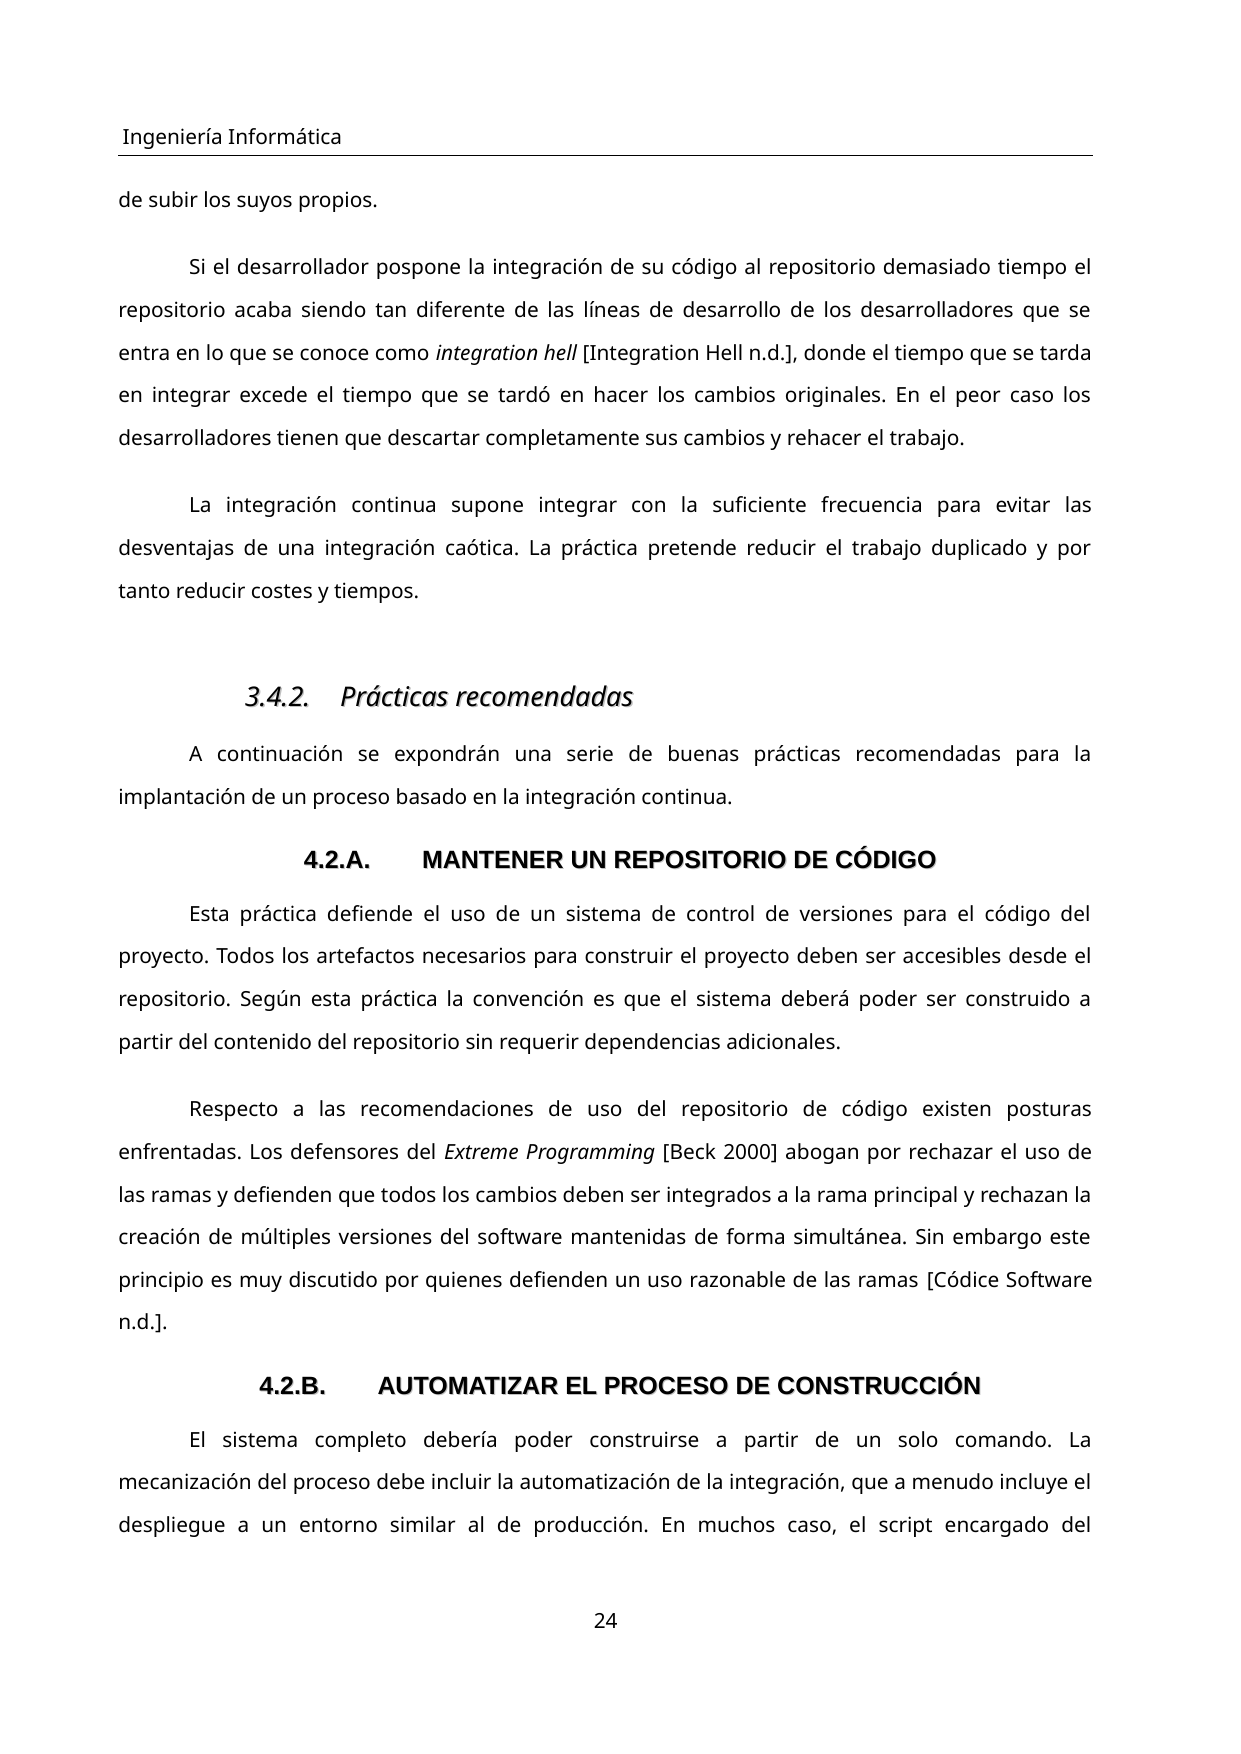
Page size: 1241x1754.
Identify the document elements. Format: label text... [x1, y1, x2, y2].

text A continuación se expondrán una serie de buenas prácticas recomendadas para la implantación de un proceso basado en la integración continua. [118, 739, 1093, 810]
text El sistema completo debería poder construirse a partir de un solo comando. La mecanización del proceso debe incluir la automatización de la integración, que a menudo incluye el despliegue a un entorno similar al de producción. En muchos caso, el script encargado del [118, 1425, 1093, 1538]
text Si el desarrollador pospone la integración de su código al repositorio demasiado tiempo el repositorio acaba siendo tan diferente de las líneas de desarrollo de los desarrolladores que se entra en lo que se conoce como integration hell [Integration Hell n.d.], donde el tiempo que se tarda en integrar excede el tiempo que se tardó en hacer los cambios originales. En el peor caso los desarrolladores tienen que descartar completamente sus cambios y rehacer el trabajo. [118, 252, 1093, 451]
text La integración continua supone integrar con la suficiente frecuencia para evitar las desventajas de una integración caótica. La práctica pretende reducir el trabajo duplicado y por tanto reducir costes y tiempos. [118, 491, 1093, 604]
subtitle Prácticas recomendadas [310, 677, 1093, 714]
text de subir los suyos propios. [118, 185, 1093, 213]
text Esta práctica defiende el uso de un sistema de control de versiones para el código del proyecto. Todos los artefactos necesarios para construir el proyecto deben ser accesibles desde el repositorio. Según esta práctica la convención es que el sistema deberá poder ser construido a partir del contenido del repositorio sin requerir dependencias adicionales. [118, 899, 1093, 1055]
subtitle Automatizar el proceso de construcción [148, 1371, 1093, 1400]
subtitle Mantener un repositorio de código [148, 845, 1093, 874]
text Respecto a las recomendaciones de uso del repositorio de código existen posturas enfrentadas. Los defensores del Extreme Programming [Beck 2000] abogan por rechazar el uso de las ramas y defienden que todos los cambios deben ser integrados a la rama principal y rechazan la creación de múltiples versiones del software mantenidas de forma simultánea. Sin embargo este principio es muy discutido por quienes defienden un uso razonable de las ramas [Códice Software n.d.]. [118, 1094, 1093, 1336]
